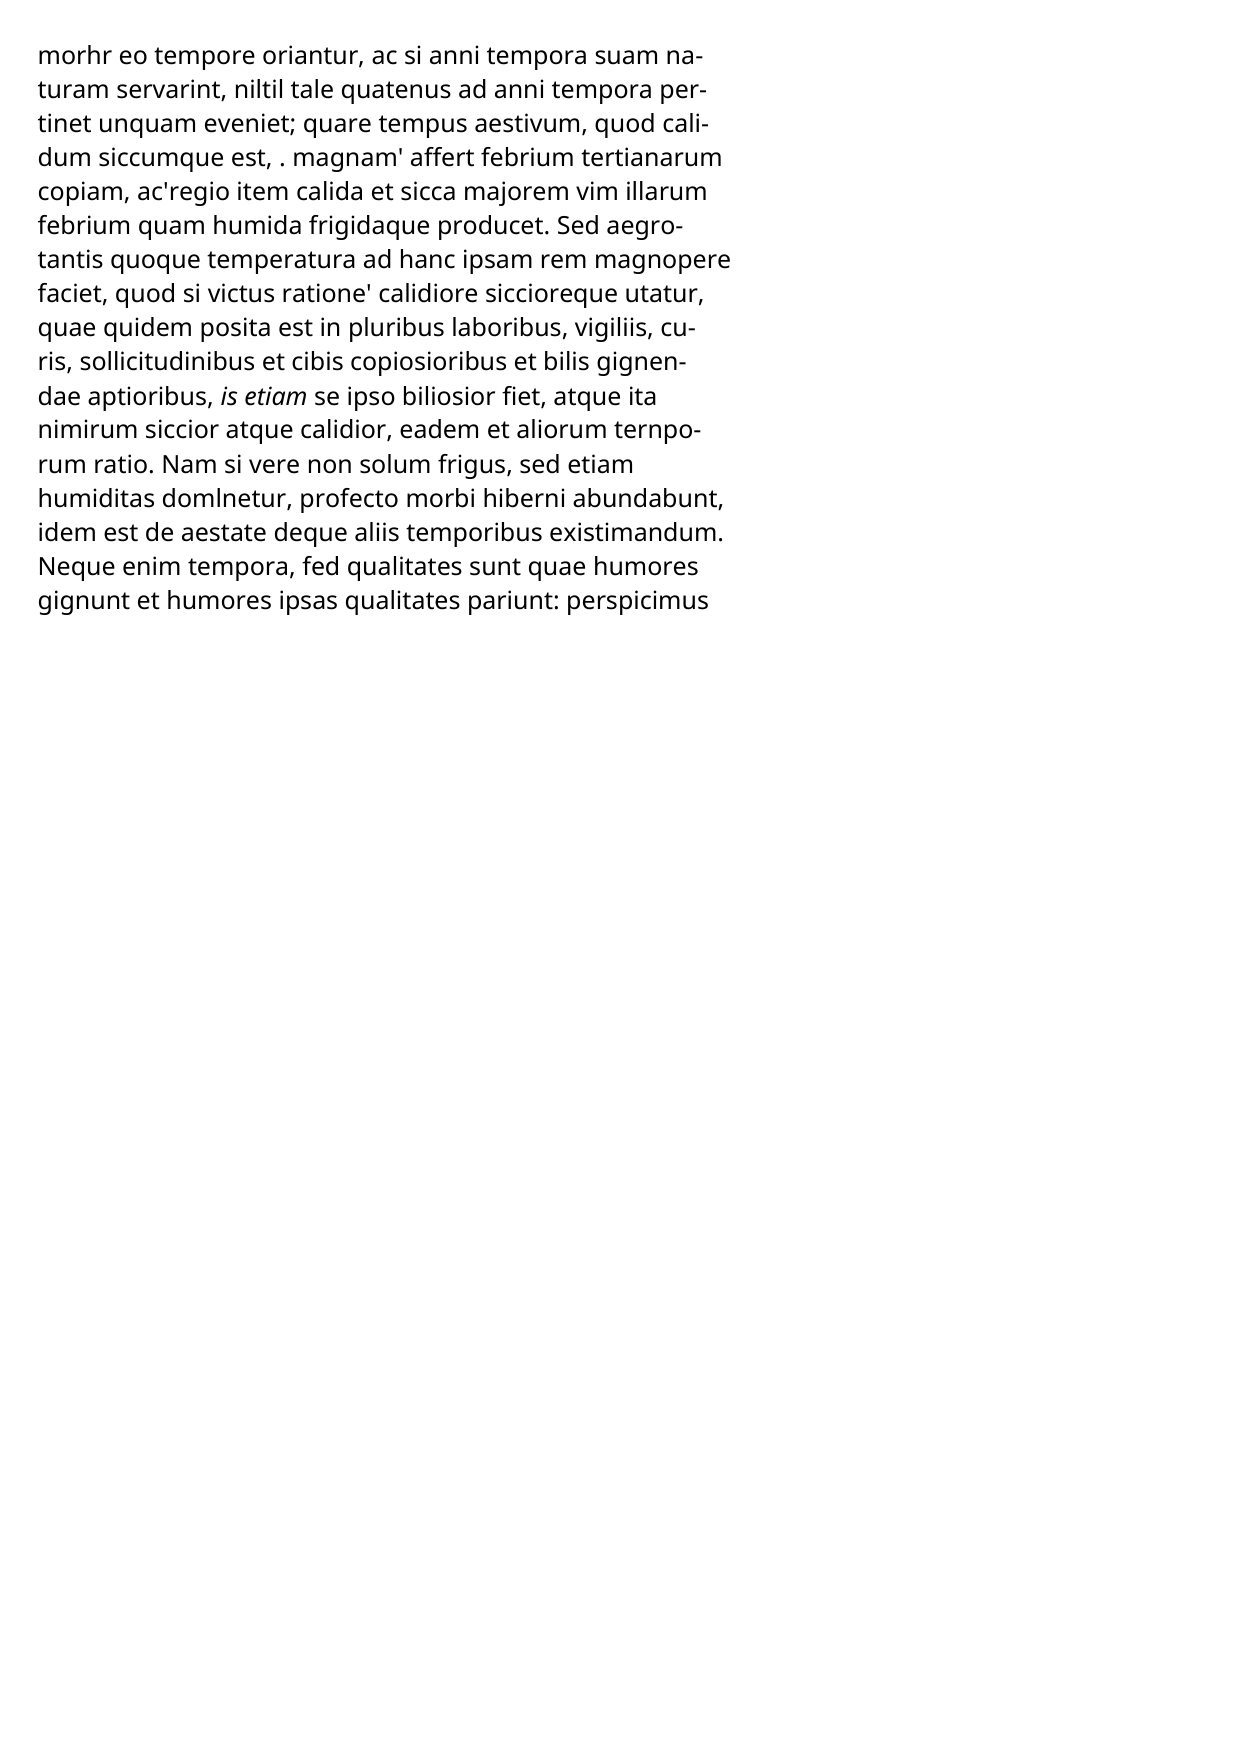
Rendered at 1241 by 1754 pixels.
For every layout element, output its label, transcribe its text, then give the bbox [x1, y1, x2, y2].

text morhr eo tempore oriantur, ac si anni tempora suam na- turam servarint, niltil tale quatenus ad anni tempora per- tinet unquam eveniet; quare tempus aestivum, quod cali- dum siccumque est, . magnam' affert febrium tertianarum copiam, ac'regio item calida et sicca majorem vim illarum febrium quam humida frigidaque producet. Sed aegro- tantis quoque temperatura ad hanc ipsam rem magnopere faciet, quod si victus ratione' calidiore siccioreque utatur, quae quidem posita est in pluribus laboribus, vigiliis, cu- ris, sollicitudinibus et cibis copiosioribus et bilis gignen- dae aptioribus, is etiam se ipso biliosior fiet, atque ita nimirum siccior atque calidior, eadem et aliorum ternpo- rum ratio. Nam si vere non solum frigus, sed etiam humiditas domlnetur, profecto morbi hiberni abundabunt, idem est de aestate deque aliis temporibus existimandum. Neque enim tempora, fed qualitates sunt quae humores gignunt et humores ipsas qualitates pariunt: perspicimus [37, 37, 1203, 617]
